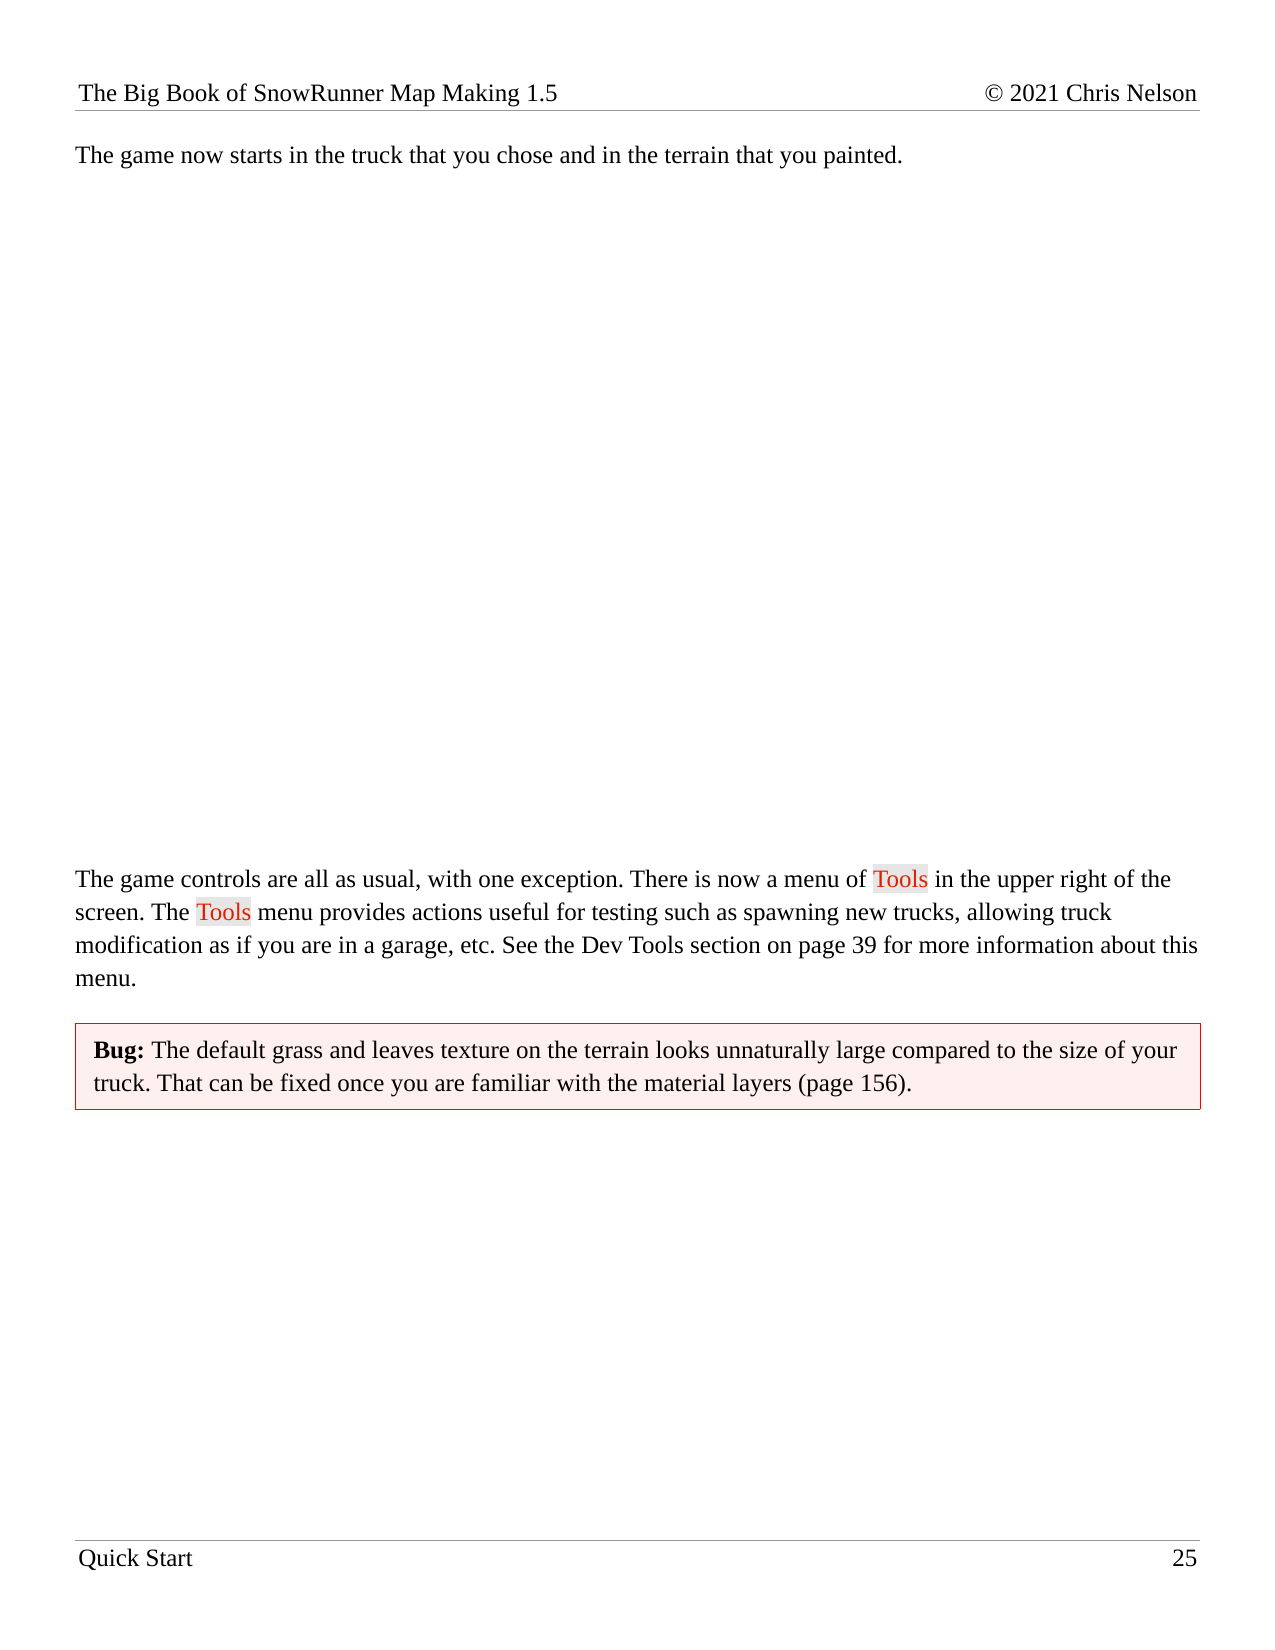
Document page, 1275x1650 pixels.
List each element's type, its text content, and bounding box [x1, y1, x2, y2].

text The game controls are all as usual, with one exception. There is now a menu of Tools in the upper right of the screen. The Tools menu provides actions useful for testing such as spawning new trucks, allowing truck modification as if you are in a garage, etc. See the Dev Tools section on page 39 for more information about this menu. [75, 864, 1200, 992]
list The default grass and leaves texture on the terrain looks unnaturally large compared to the size of your truck. That can be fixed once you are familiar with the material layers (page 156). [76, 1024, 1200, 1109]
text The game now starts in the truck that you chose and in the terrain that you painted. [75, 140, 1200, 169]
